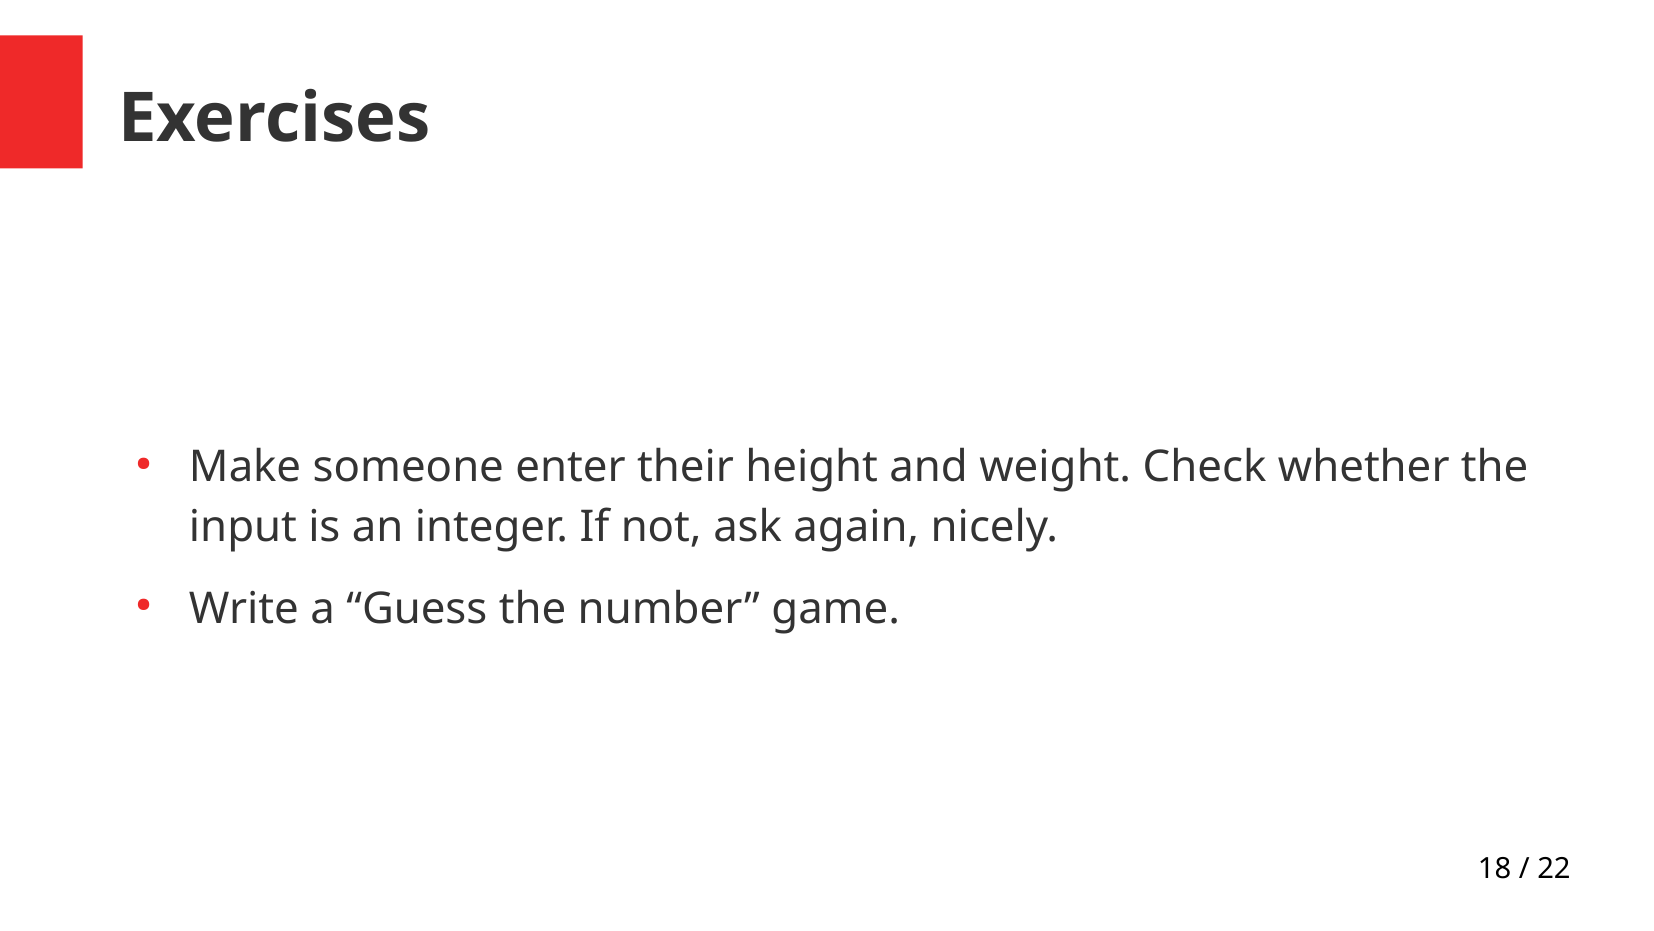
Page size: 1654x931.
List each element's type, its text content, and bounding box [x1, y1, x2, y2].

title Exercises [118, 37, 1571, 193]
list Make someone enter their height and weight. Check whether the input is an integer. If not, ask again, nicely. Write a “Guess the number” game. [118, 265, 1536, 806]
